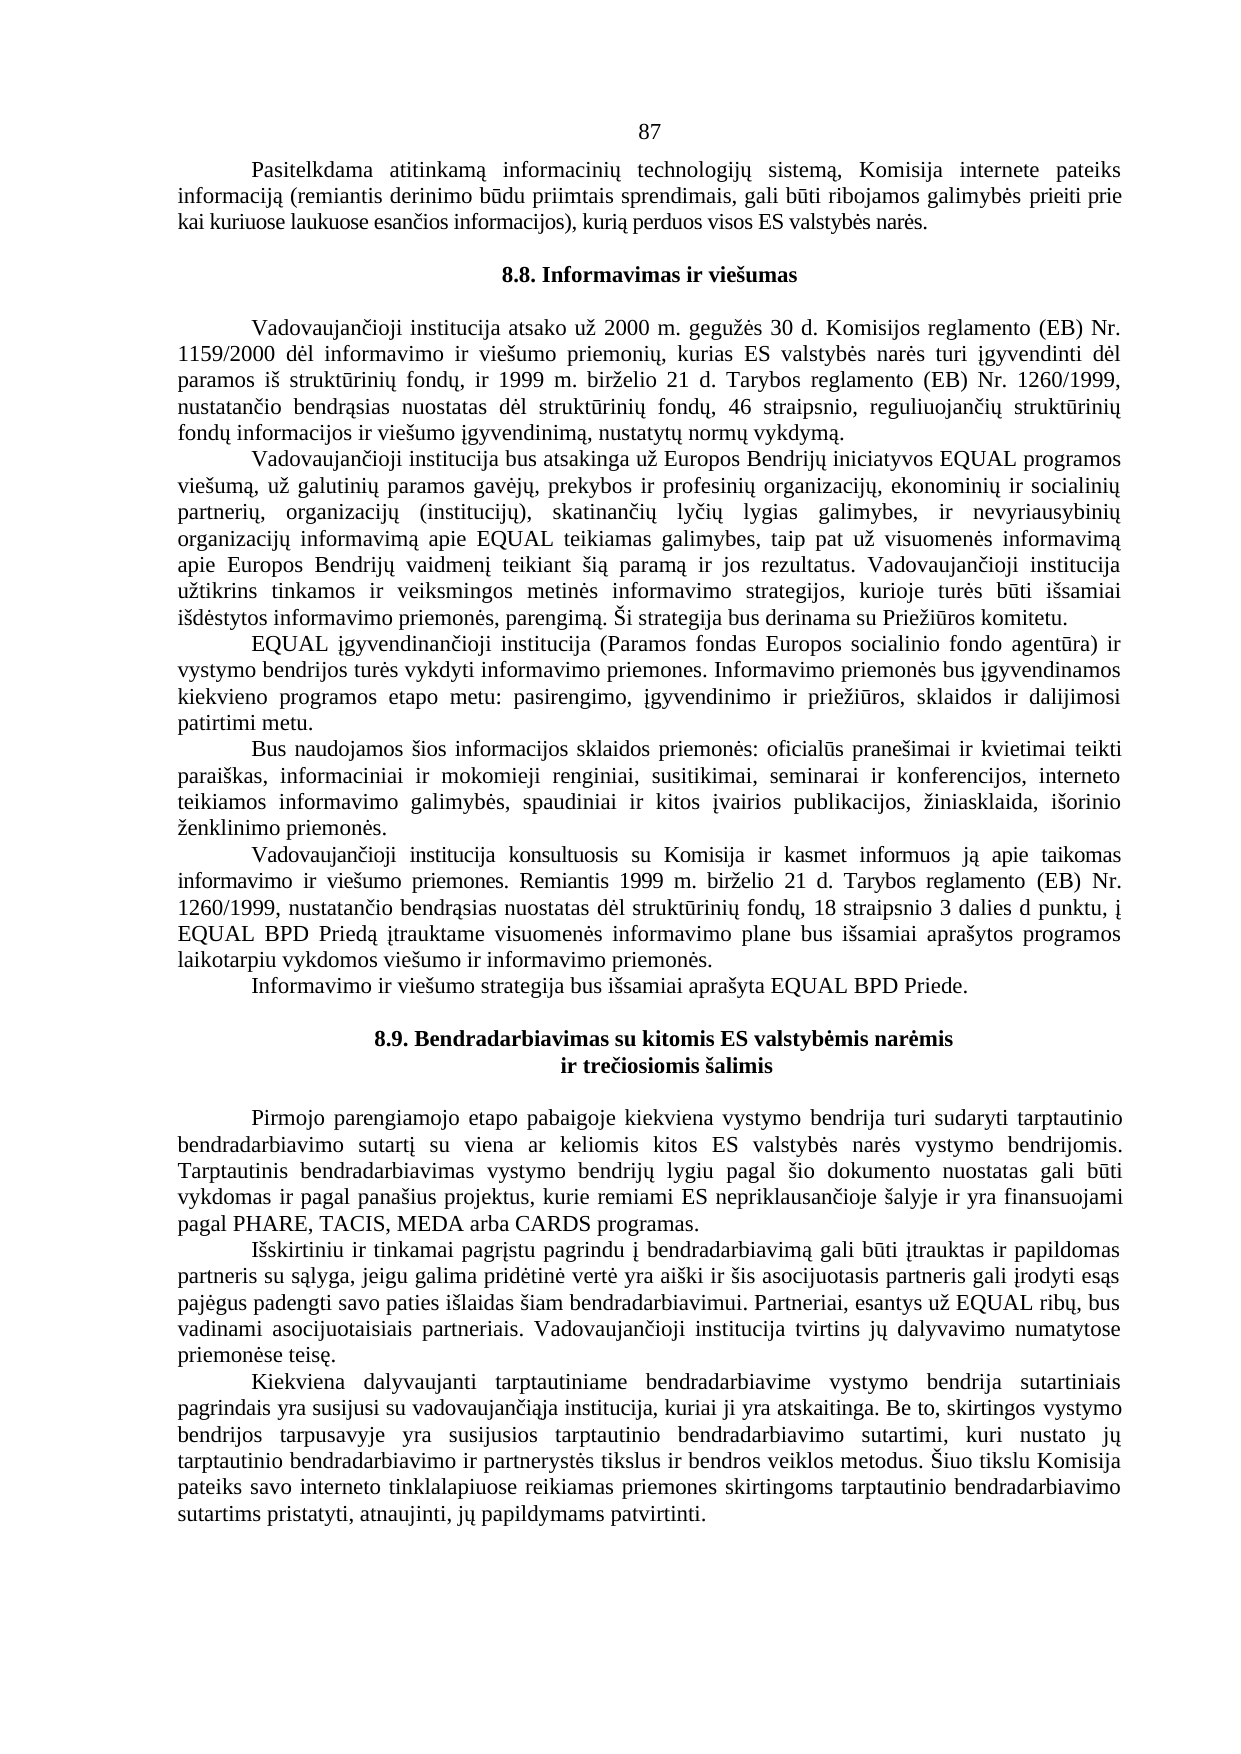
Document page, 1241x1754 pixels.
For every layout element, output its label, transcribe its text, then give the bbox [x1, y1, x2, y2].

text Pirmojo parengiamojo etapo pabaigoje kiekviena vystymo bendrija turi sudaryti tarptautinio bendradarbiavimo sutartį su viena ar keliomis kitos ES valstybės narės vystymo bendrijomis. Tarptautinis bendradarbiavimas vystymo bendrijų lygiu pagal šio dokumento nuostatas gali būti vykdomas ir pagal panašius projektus, kurie remiami ES nepriklausančioje šalyje ir yra finansuojami pagal PHARE, TACIS, MEDA arba CARDS programas. [177, 1104, 1124, 1236]
text Bus naudojamos šios informacijos sklaidos priemonės: oficialūs pranešimai ir kvietimai teikti paraiškas, informaciniai ir mokomieji renginiai, susitikimai, seminarai ir konferencijos, interneto teikiamos informavimo galimybės, spaudiniai ir kitos įvairios publikacijos, žiniasklaida, išorinio ženklinimo priemonės. [177, 735, 1122, 841]
subtitle Informavimo ir viešumo strategija bus išsamiai aprašyta EQUAL BPD Priede. [177, 973, 1156, 999]
text Vadovaujančioji institucija atsako už 2000 m. gegužės 30 d. Komisijos reglamento (EB) Nr. 1159/2000 dėl informavimo ir viešumo priemonių, kurias ES valstybės narės turi įgyvendinti dėl paramos iš struktūrinių fondų, ir 1999 m. birželio 21 d. Tarybos reglamento (EB) Nr. 1260/1999, nustatančio bendrąsias nuostatas dėl struktūrinių fondų, 46 straipsnio, reguliuojančių struktūrinių fondų informacijos ir viešumo įgyvendinimą, nustatytų normų vykdymą. [177, 314, 1122, 446]
subtitle 8.8. Informavimas ir viešumas [177, 261, 1122, 287]
text EQUAL įgyvendinančioji institucija (Paramos fondas Europos socialinio fondo agentūra) ir vystymo bendrijos turės vykdyti informavimo priemones. Informavimo priemonės bus įgyvendinamos kiekvieno programos etapo metu: pasirengimo, įgyvendinimo ir priežiūros, sklaidos ir dalijimosi patirtimi metu. [177, 630, 1122, 735]
text Išskirtiniu ir tinkamai pagrįstu pagrindu į bendradarbiavimą gali būti įtrauktas ir papildomas partneris su sąlyga, jeigu galima pridėtinė vertė yra aiški ir šis asocijuotasis partneris gali įrodyti esąs pajėgus padengti savo paties išlaidas šiam bendradarbiavimui. Partneriai, esantys už EQUAL ribų, bus vadinami asocijuotaisiais partneriais. Vadovaujančioji institucija tvirtins jų dalyvavimo numatytose priemonėse teisę. [177, 1236, 1122, 1368]
text Vadovaujančioji institucija bus atsakinga už Europos Bendrijų iniciatyvos EQUAL programos viešumą, už galutinių paramos gavėjų, prekybos ir profesinių organizacijų, ekonominių ir socialinių partnerių, organizacijų (institucijų), skatinančių lyčių lygias galimybes, ir nevyriausybinių organizacijų informavimą apie EQUAL teikiamas galimybes, taip pat už visuomenės informavimą apie Europos Bendrijų vaidmenį teikiant šią paramą ir jos rezultatus. Vadovaujančioji institucija užtikrins tinkamos ir veiksmingos metinės informavimo strategijos, kurioje turės būti išsamiai išdėstytos informavimo priemonės, parengimą. Ši strategija bus derinama su Priežiūros komitetu. [177, 446, 1122, 630]
text Vadovaujančioji institucija konsultuosis su Komisija ir kasmet informuos ją apie taikomas informavimo ir viešumo priemones. Remiantis 1999 m. birželio 21 d. Tarybos reglamento (EB) Nr. 1260/1999, nustatančio bendrąsias nuostatas dėl struktūrinių fondų, 18 straipsnio 3 dalies d punktu, į EQUAL BPD Priedą įtrauktame visuomenės informavimo plane bus išsamiai aprašytos programos laikotarpiu vykdomos viešumo ir informavimo priemonės. [177, 841, 1122, 973]
text Kiekviena dalyvaujanti tarptautiniame bendradarbiavime vystymo bendrija sutartiniais pagrindais yra susijusi su vadovaujančiąja institucija, kuriai ji yra atskaitinga. Be to, skirtingos vystymo bendrijos tarpusavyje yra susijusios tarptautinio bendradarbiavimo sutartimi, kuri nustato jų tarptautinio bendradarbiavimo ir partnerystės tikslus ir bendros veiklos metodus. Šiuo tikslu Komisija pateiks savo interneto tinklalapiuose reikiamas priemones skirtingoms tarptautinio bendradarbiavimo sutartims pristatyti, atnaujinti, jų papildymams patvirtinti. [177, 1368, 1122, 1526]
text Pasitelkdama atitinkamą informacinių technologijų sistemą, Komisija internete pateiks informaciją (remiantis derinimo būdu priimtais sprendimais, gali būti ribojamos galimybės prieiti prie kai kuriuose laukuose esančios informacijos), kurią perduos visos ES valstybės narės. [177, 156, 1122, 235]
subtitle 8.9. Bendradarbiavimas su kitomis ES valstybėmis narėmis ir trečiosiomis šalimis [177, 1025, 1156, 1078]
